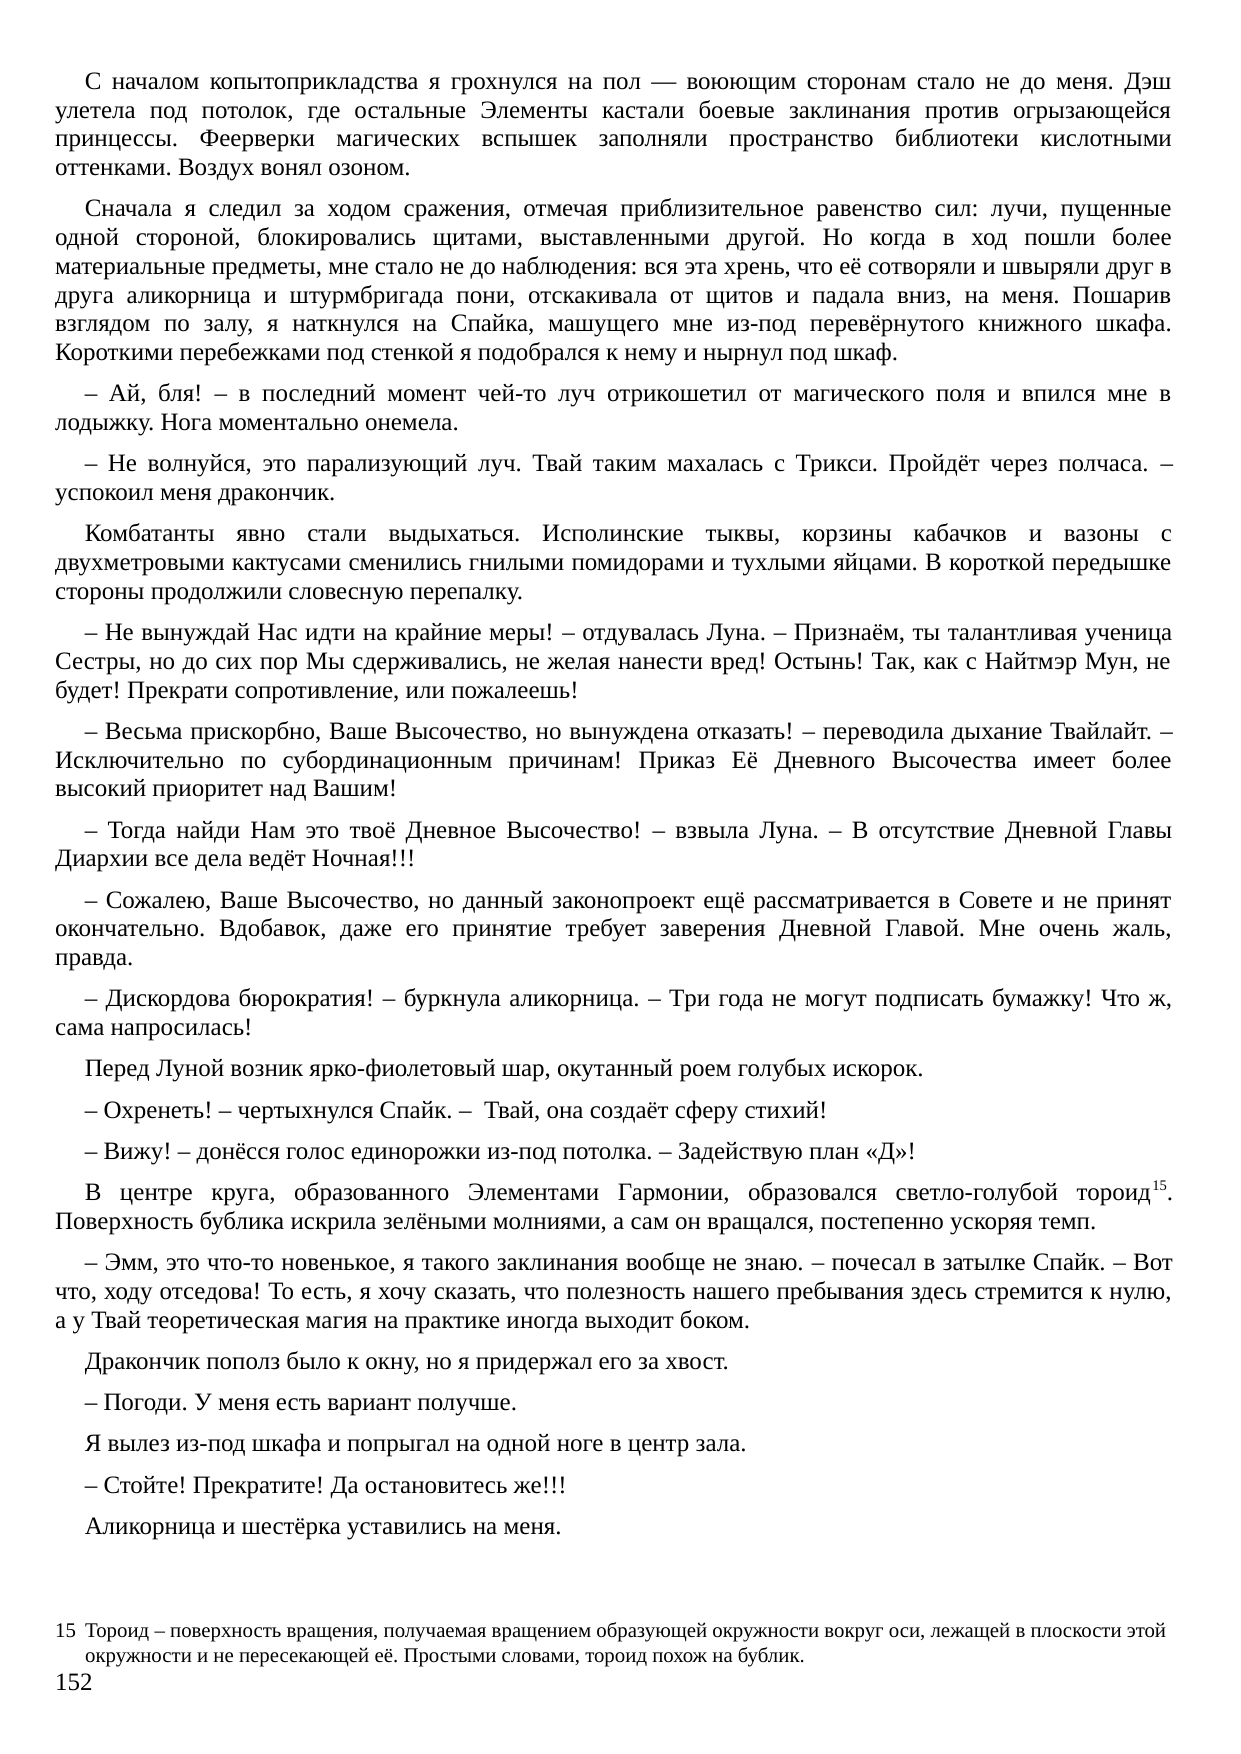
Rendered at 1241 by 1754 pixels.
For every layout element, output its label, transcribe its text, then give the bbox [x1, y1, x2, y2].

text Я вылез из-под шкафа и попрыгал на одной ноге в центр зала. [55, 1428, 1173, 1457]
text В центре круга, образованного Элементами Гармонии, образовался светло-голубой тороид. Поверхность бублика искрила зелёными молниями, а сам он вращался, постепенно ускоряя темп. [55, 1177, 1173, 1235]
text – Стойте! Прекратите! Да остановитесь же!!! [55, 1470, 1173, 1498]
text Дракончик пополз было к окну, но я придержал его за хвост. [55, 1346, 1173, 1375]
text – Эмм, это что-то новенькое, я такого заклинания вообще не знаю. – почесал в затылке Спайк. – Вот что, ходу отседова! То есть, я хочу сказать, что полезность нашего пребывания здесь стремится к нулю, а у Твай теоретическая магия на практике иногда выходит боком. [55, 1247, 1173, 1333]
text – Сожалею, Ваше Высочество, но данный законопроект ещё рассматривается в Совете и не принят окончательно. Вдобавок, даже его принятие требует заверения Дневной Главой. Мне очень жаль, правда. [55, 885, 1173, 971]
text – Погоди. У меня есть вариант получше. [55, 1387, 1173, 1416]
text Тороид – поверхность вращения, получаемая вращением образующей окружности вокруг оси, лежащей в плоскости этой окружности и не пересекающей её. Простыми словами, тороид похож на бублик. [55, 1618, 1173, 1667]
text Перед Луной возник ярко-фиолетовый шар, окутанный роем голубых искорок. [55, 1053, 1173, 1082]
text Сначала я следил за ходом сражения, отмечая приблизительное равенство сил: лучи, пущенные одной стороной, блокировались щитами, выставленными другой. Но когда в ход пошли более материальные предметы, мне стало не до наблюдения: вся эта хрень, что её сотворяли и швыряли друг в друга аликорница и штурмбригада пони, отскакивала от щитов и падала вниз, на меня. Пошарив взглядом по залу, я наткнулся на Спайка, машущего мне из-под перевёрнутого книжного шкафа. Короткими перебежками под стенкой я подобрался к нему и нырнул под шкаф. [55, 193, 1173, 366]
text С началом копытоприкладства я грохнулся на пол — воюющим сторонам стало не до меня. Дэш улетела под потолок, где остальные Элементы кастали боевые заклинания против огрызающейся принцессы. Феерверки магических вспышек заполняли пространство библиотеки кислотными оттенками. Воздух вонял озоном. [55, 66, 1173, 181]
text – Не вынуждай Нас идти на крайние меры! – отдувалась Луна. – Признаём, ты талантливая ученица Сестры, но до сих пор Мы сдерживались, не желая нанести вред! Остынь! Так, как с Найтмэр Мун, не будет! Прекрати сопротивление, или пожалеешь! [55, 617, 1173, 703]
text – Дискордова бюрократия! – буркнула аликорница. – Три года не могут подписать бумажку! Что ж, сама напросилась! [55, 983, 1173, 1041]
text Аликорница и шестёрка уставились на меня. [55, 1511, 1173, 1540]
text – Тогда найди Нам это твоё Дневное Высочество! – взвыла Луна. – В отсутствие Дневной Главы Диархии все дела ведёт Ночная!!! [55, 815, 1173, 872]
text – Не волнуйся, это парализующий луч. Твай таким махалась с Трикси. Пройдёт через полчаса. – успокоил меня дракончик. [55, 448, 1173, 506]
text – Ай, бля! – в последний момент чей-то луч отрикошетил от магического поля и впился мне в лодыжку. Нога моментально онемела. [55, 378, 1173, 436]
text – Вижу! – донёсся голос единорожки из-под потолка. – Задействую план «Д»! [55, 1136, 1173, 1165]
text – Охренеть! – чертыхнулся Спайк. – Твай, она создаёт сферу стихий! [55, 1095, 1173, 1123]
text Комбатанты явно стали выдыхаться. Исполинские тыквы, корзины кабачков и вазоны с двухметровыми кактусами сменились гнилыми помидорами и тухлыми яйцами. В короткой передышке стороны продолжили словесную перепалку. [55, 518, 1173, 605]
text – Весьма прискорбно, Ваше Высочество, но вынуждена отказать! – переводила дыхание Твайлайт. – Исключительно по субординационным причинам! Приказ Её Дневного Высочества имеет более высокий приоритет над Вашим! [55, 716, 1173, 802]
